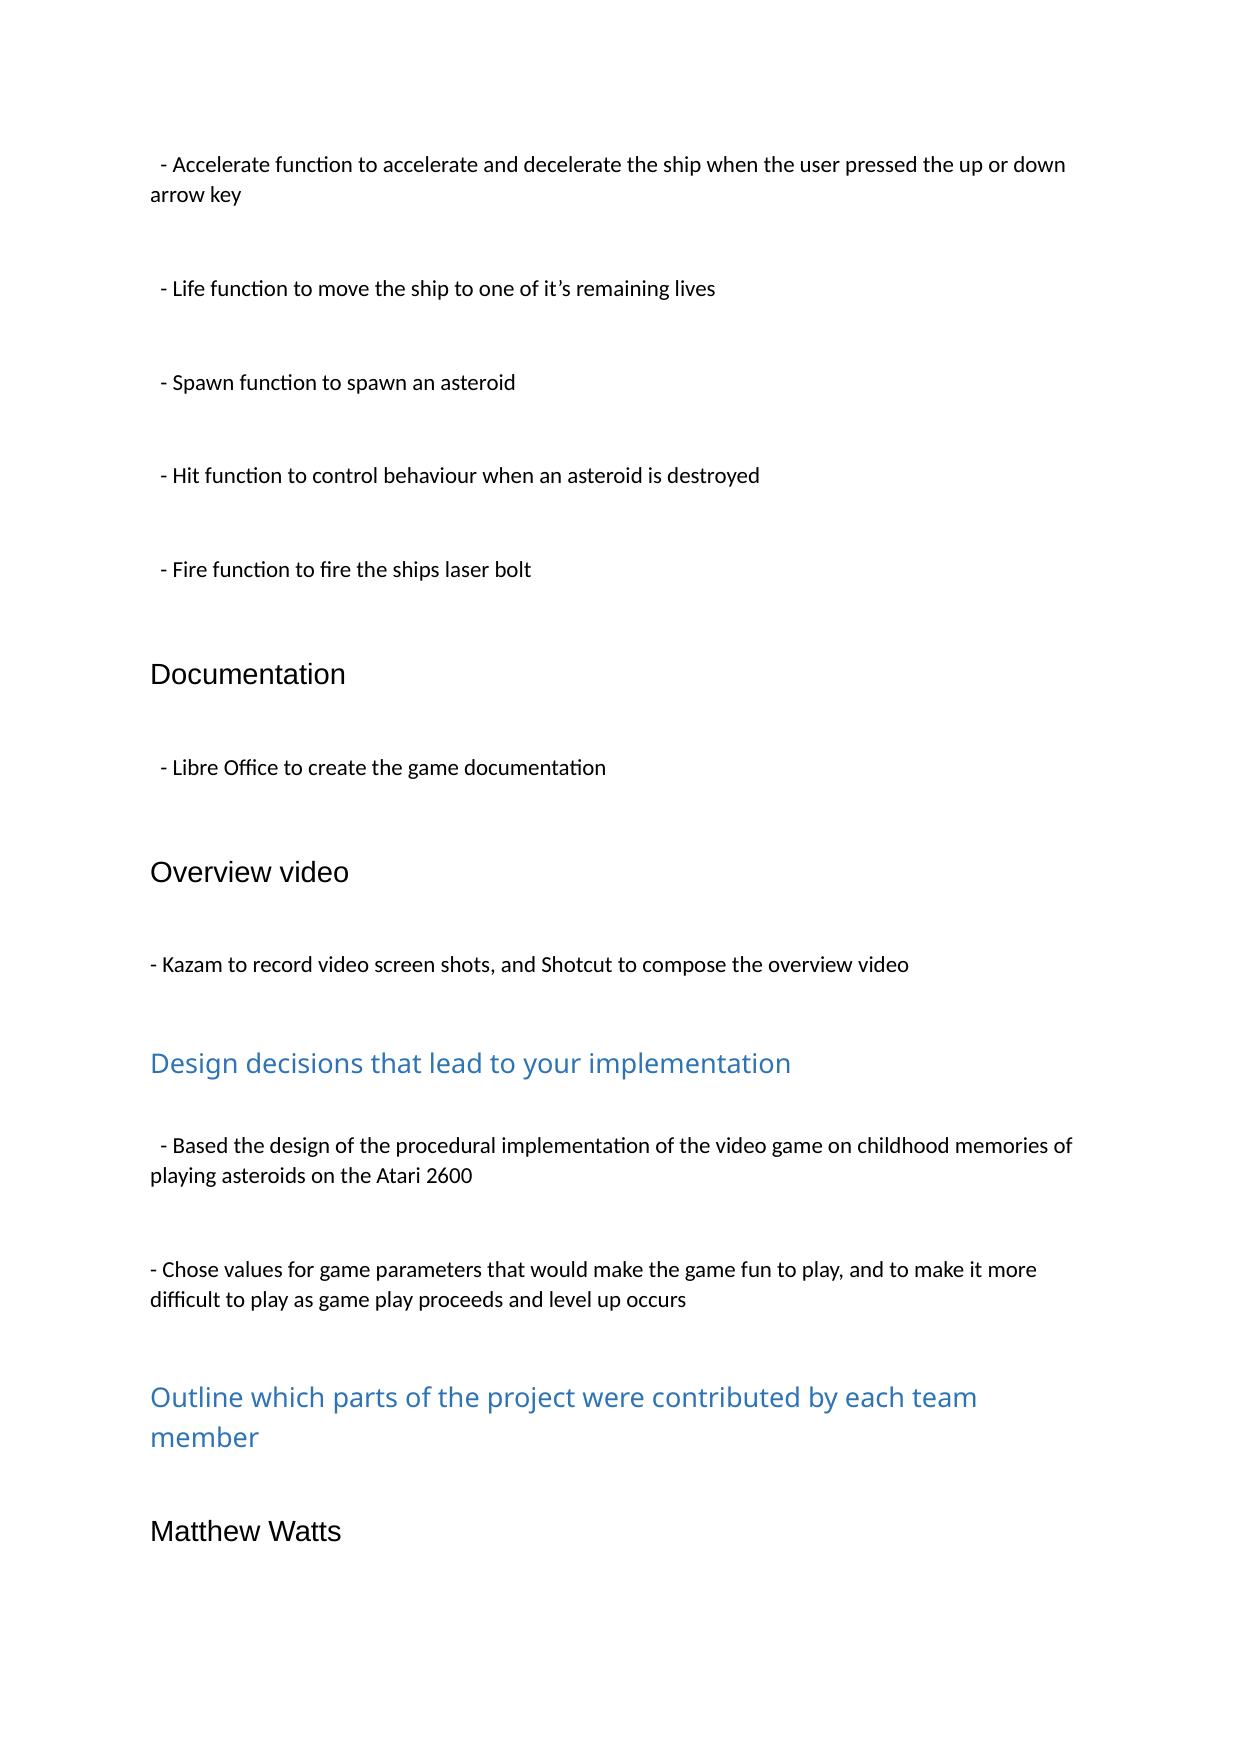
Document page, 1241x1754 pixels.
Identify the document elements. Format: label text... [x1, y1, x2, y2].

text - Life function to move the ship to one of it’s remaining lives [150, 274, 1090, 302]
text - Spawn function to spawn an asteroid [150, 368, 1090, 396]
subtitle Outline which parts of the project were contributed by each team member [150, 1379, 1090, 1455]
text - Accelerate function to accelerate and decelerate the ship when the user pressed the up or down arrow key [150, 150, 1090, 208]
text - Hit function to control behaviour when an asteroid is destroyed [150, 461, 1090, 489]
text - Kazam to record video screen shots, and Shotcut to compose the overview video [150, 950, 1090, 978]
subtitle Documentation [150, 657, 1090, 691]
subtitle Design decisions that lead to your implementation [150, 1044, 1090, 1081]
text - Fire function to fire the ships laser bolt [150, 555, 1090, 583]
text - Libre Office to create the game documentation [150, 753, 1090, 781]
text - Based the design of the procedural implementation of the video game on childhood memories of playing asteroids on the Atari 2600 [150, 1131, 1090, 1189]
subtitle Overview video [150, 855, 1090, 888]
subtitle Matthew Watts [150, 1513, 1090, 1547]
text - Chose values for game parameters that would make the game fun to play, and to make it more difficult to play as game play proceeds and level up occurs [150, 1255, 1090, 1313]
